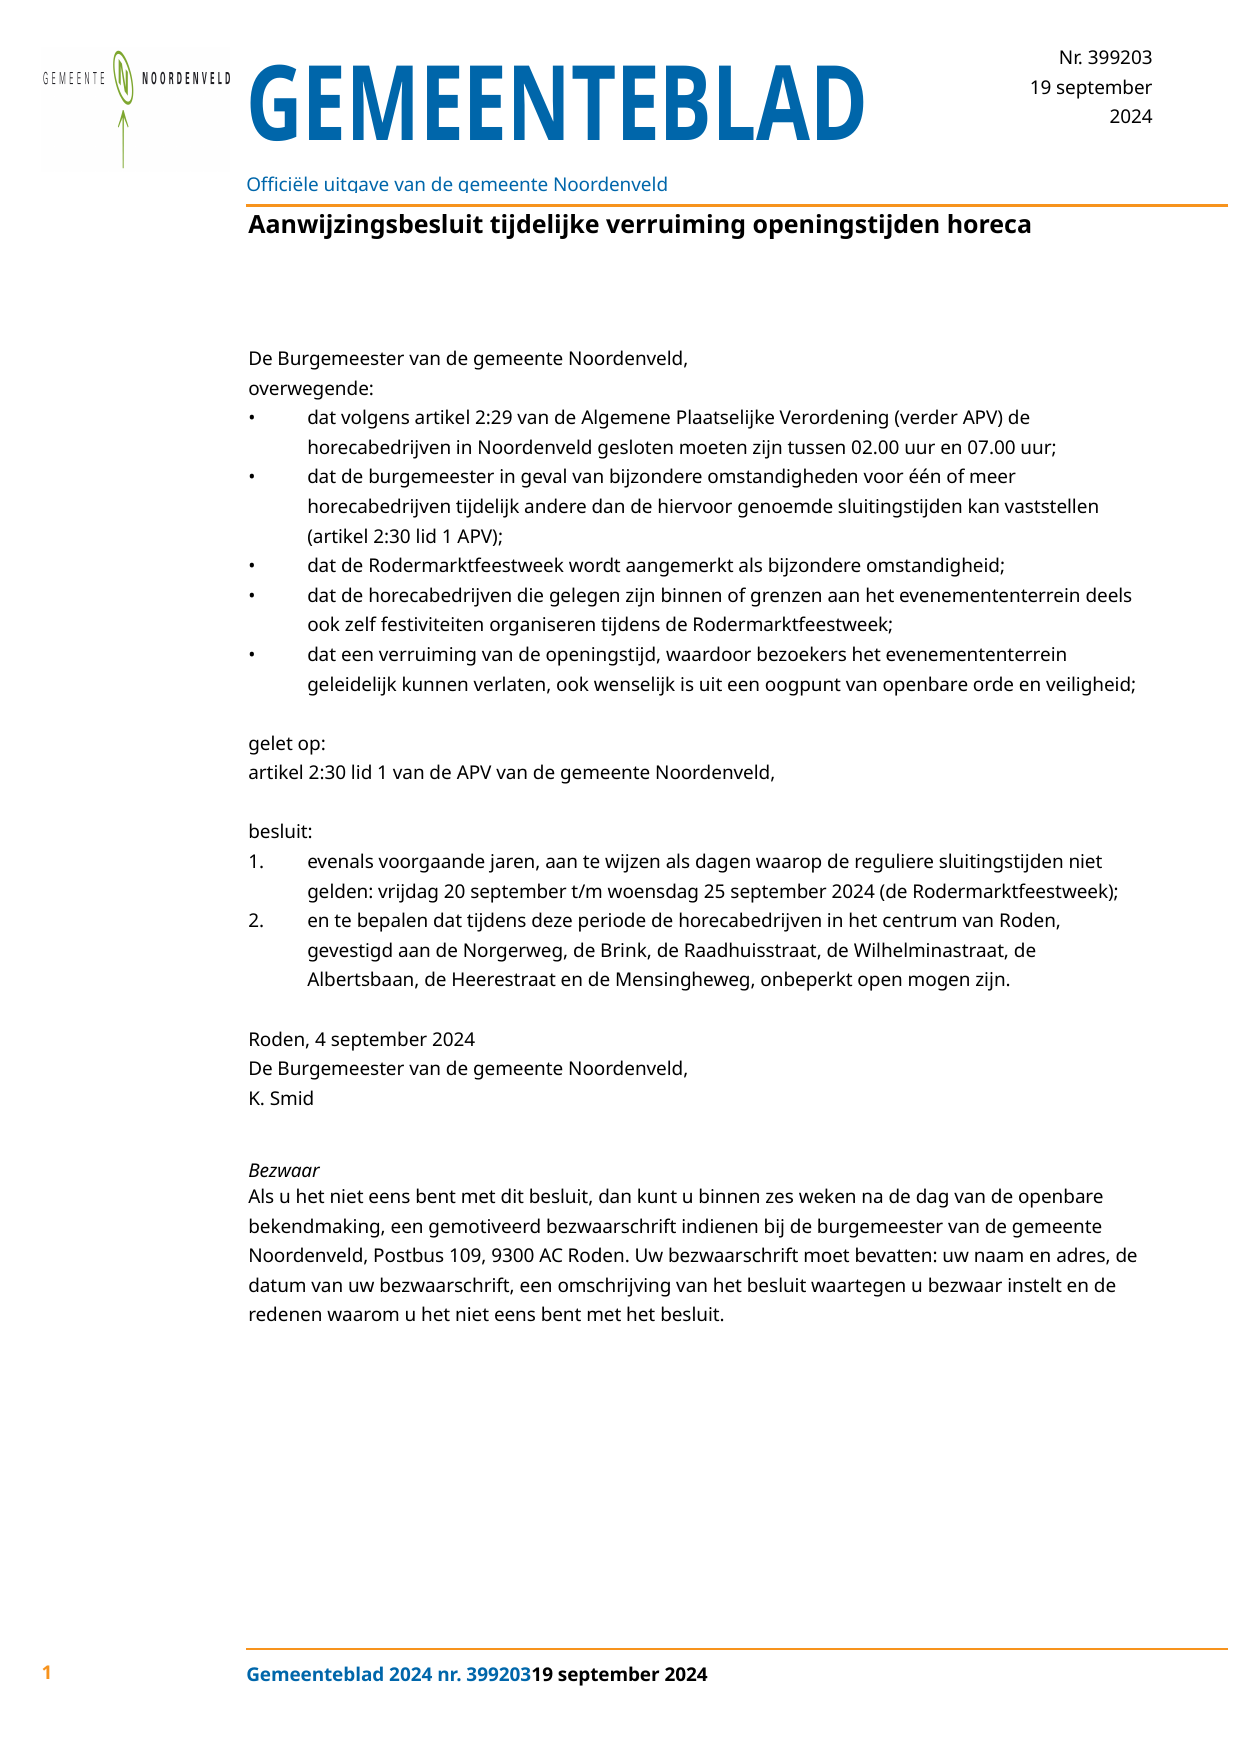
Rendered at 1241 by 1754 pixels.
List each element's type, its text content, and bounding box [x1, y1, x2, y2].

text K. Smid [248, 1085, 1152, 1111]
text gelet op: [248, 730, 1152, 756]
text besluit: [248, 819, 1152, 844]
text De Burgemeester van de gemeente Noordenveld, [248, 1055, 1152, 1081]
list dat de burgemeester in geval van bijzondere omstandigheden voor één of meer horecabedrijven tijdelijk andere dan de hiervoor genoemde sluitingstijden kan vaststellen (artikel 2:30 lid 1 APV); [248, 464, 1152, 548]
text De Burgemeester van de gemeente Noordenveld, [248, 345, 1152, 371]
list evenals voorgaande jaren, aan te wijzen als dagen waarop de reguliere sluitingstijden niet gelden: vrijdag 20 september t/m woensdag 25 september 2024 (de Rodermarktfeestweek); [248, 848, 1152, 903]
text overwegende: [248, 375, 1152, 401]
text Aanwijzingsbesluit tijdelijke verruiming openingstijden horeca [248, 207, 1152, 241]
list en te bepalen dat tijdens deze periode de horecabedrijven in het centrum van Roden, gevestigd aan de Norgerweg, de Brink, de Raadhuisstraat, de Wilhelminastraat, de Albertsbaan, de Heerestraat en de Mensingheweg, onbeperkt open mogen zijn. [248, 907, 1152, 992]
text Roden, 4 september 2024 [248, 1026, 1152, 1051]
list dat de Rodermarktfeestweek wordt aangemerkt als bijzondere omstandigheid; [248, 552, 1152, 578]
text artikel 2:30 lid 1 van de APV van de gemeente Noordenveld, [248, 759, 1152, 785]
list dat de horecabedrijven die gelegen zijn binnen of grenzen aan het evenemententerrein deels ook zelf festiviteiten organiseren tijdens de Rodermarktfeestweek; [248, 582, 1152, 637]
text Als u het niet eens bent met dit besluit, dan kunt u binnen zes weken na de dag van de openbare bekendmaking, een gemotiveerd bezwaarschrift indienen bij de burgemeester van de gemeente Noordenveld, Postbus 109, 9300 AC Roden. Uw bezwaarschrift moet bevatten: uw naam en adres, de datum van uw bezwaarschrift, een omschrijving van het besluit waartegen u bezwaar instelt en de redenen waarom u het niet eens bent met het besluit. [248, 1183, 1152, 1327]
picture [41, 47, 231, 172]
list dat volgens artikel 2:29 van de Algemene Plaatselijke Verordening (verder APV) de horecabedrijven in Noordenveld gesloten moeten zijn tussen 02.00 uur en 07.00 uur; [248, 404, 1152, 460]
list dat een verruiming van de openingstijd, waardoor bezoekers het evenemententerrein geleidelijk kunnen verlaten, ook wenselijk is uit een oogpunt van openbare orde en veiligheid; [248, 641, 1152, 696]
text Bezwaar [248, 1158, 1152, 1183]
